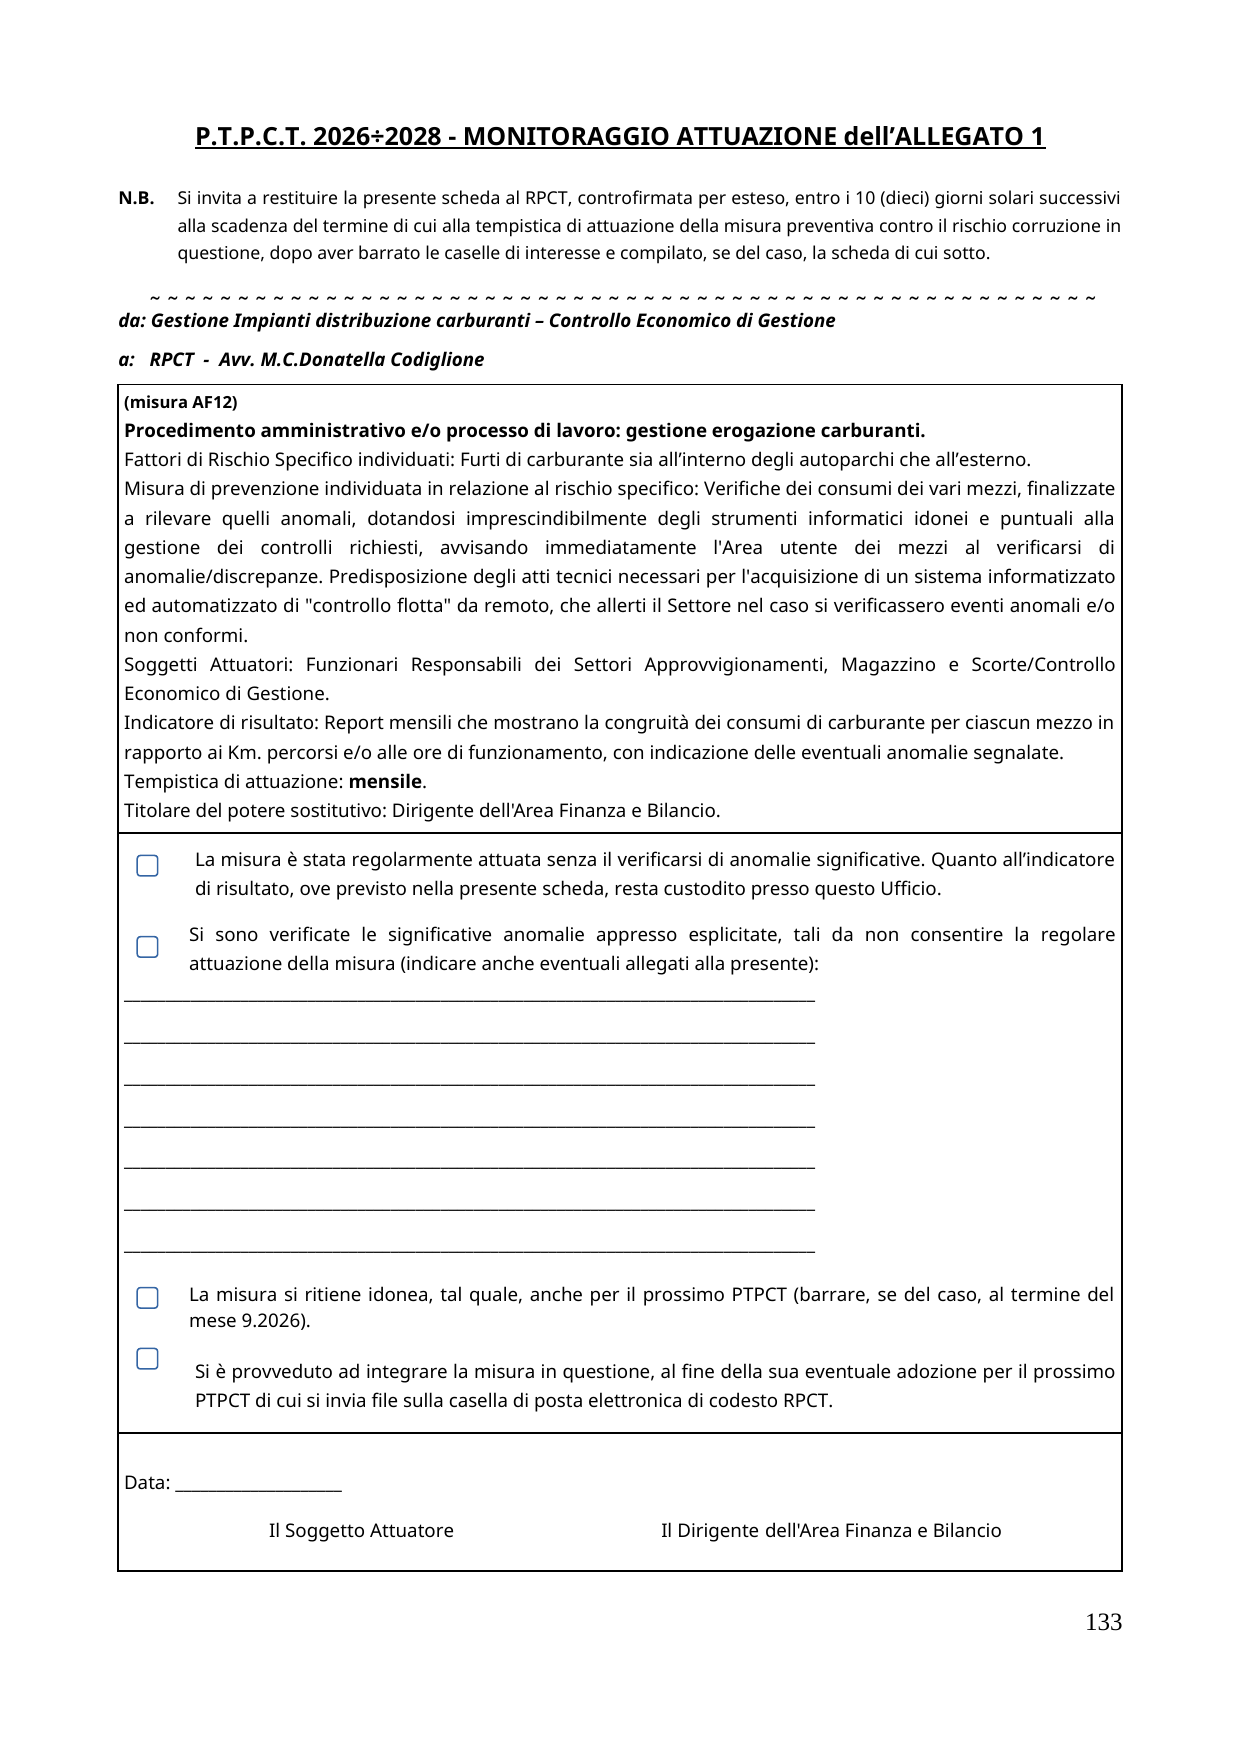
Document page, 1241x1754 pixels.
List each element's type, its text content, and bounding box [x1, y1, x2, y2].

table_cell Data: ____________________ Il Soggetto Attuatore Il Dirigente dell'Area Finanza e Bilancio [119, 1434, 1121, 1570]
text P.T.P.C.T. 2026÷2028 - MONITORAGGIO ATTUAZIONE dell’ALLEGATO 1 [118, 118, 1122, 152]
text ˷ ˷ ˷ ˷ ˷ ˷ ˷ ˷ ˷ ˷ ˷ ˷ ˷ ˷ ˷ ˷ ˷ ˷ ˷ ˷ ˷ ˷ ˷ ˷ ˷ ˷ ˷ ˷ ˷ ˷ ˷ ˷ ˷ ˷ ˷ ˷ ˷ ˷ ˷ ˷ ˷ ˷ ˷ ˷ ˷ ˷ ˷ ˷ ˷ ˷ ˷ ˷ ˷ ˷ [118, 268, 1122, 303]
table_header (misura AF12) Procedimento amministrativo e/o processo di lavoro: gestione erogazione carburanti. Fattori di Rischio Specifico individuati: Furti di carburante sia all’interno degli autoparchi che all’esterno. Misura di prevenzione individuata in relazione al rischio specifico: Verifiche dei consumi dei vari mezzi, finalizzate a rilevare quelli anomali, dotandosi imprescindibilmente degli strumenti informatici idonei e puntuali alla gestione dei controlli richiesti, avvisando immediatamente l'Area utente dei mezzi al verificarsi di anomalie/discrepanze. Predisposizione degli atti tecnici necessari per l'acquisizione di un sistema informatizzato ed automatizzato di "controllo flotta" da remoto, che allerti il Settore nel caso si verificassero eventi anomali e/o non conformi. Soggetti Attuatori: Funzionari Responsabili dei Settori Approvvigionamenti, Magazzino e Scorte/Controllo Economico di Gestione. Indicatore di risultato: Report mensili che mostrano la congruità dei consumi di carburante per ciascun mezzo in rapporto ai Km. percorsi e/o alle ore di funzionamento, con indicazione delle eventuali anomalie segnalate. Tempistica di attuazione: mensile. Titolare del potere sostitutivo: Dirigente dell'Area Finanza e Bilancio. [119, 385, 1121, 832]
text da: Gestione Impianti distribuzione carburanti – Controllo Economico di Gestione [118, 308, 1122, 333]
text N.B. Si invita a restituire la presente scheda al RPCT, controfirmata per esteso, entro i 10 (dieci) giorni solari successivi alla scadenza del termine di cui alla tempistica di attuazione della misura preventiva contro il rischio corruzione in questione, dopo aver barrato le caselle di interesse e compilato, se del caso, la scheda di cui sotto. [118, 185, 1122, 265]
table_cell La misura è stata regolarmente attuata senza il verificarsi di anomalie significative. Quanto all’indicatore di risultato, ove previsto nella presente scheda, resta custodito presso questo Ufficio. Si sono verificate le significative anomalie appresso esplicitate, tali da non consentire la regolare attuazione della misura (indicare anche eventuali allegati alla presente): ___________________________________________________________________________________ ___________________________________________________________________________________ ___________________________________________________________________________________ ___________________________________________________________________________________ ___________________________________________________________________________________ ___________________________________________________________________________________ ___________________________________________________________________________________ La misura si ritiene idonea, tal quale, anche per il prossimo PTPCT (barrare, se del caso, al termine del mese 9.2026). Si è provveduto ad integrare la misura in questione, al fine della sua eventuale adozione per il prossimo PTPCT di cui si invia file sulla casella di posta elettronica di codesto RPCT. [119, 834, 1121, 1432]
text a: RPCT - Avv. M.C.Donatella Codiglione [118, 346, 1122, 371]
